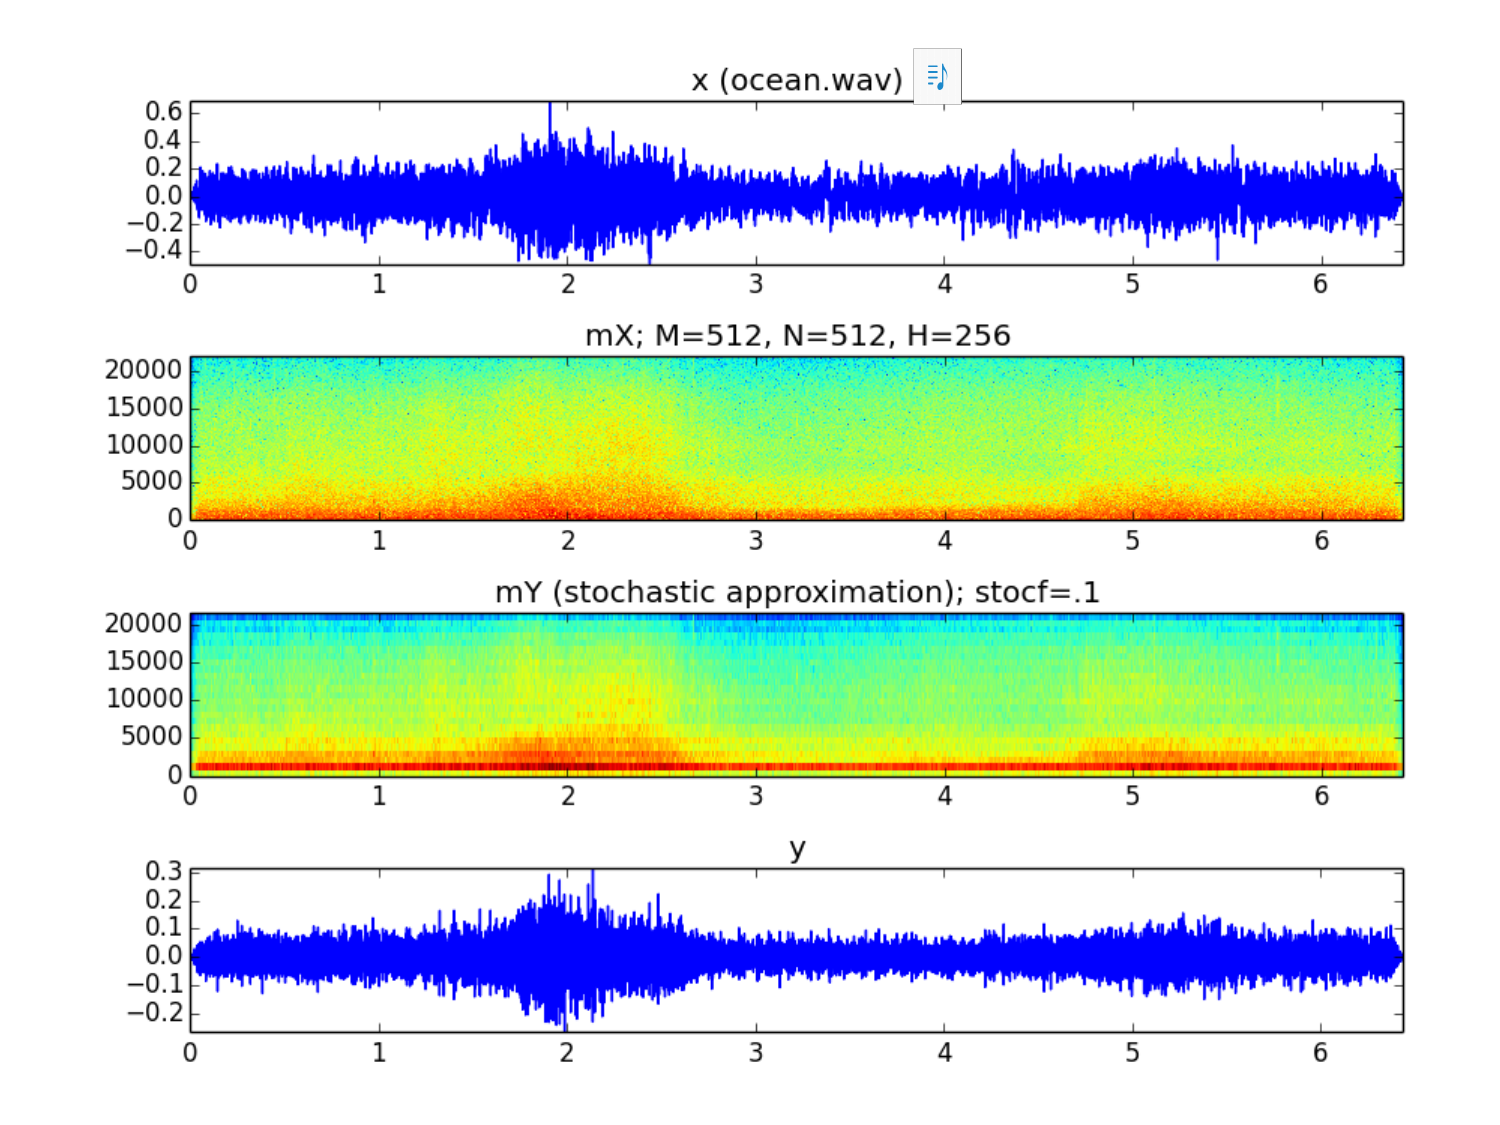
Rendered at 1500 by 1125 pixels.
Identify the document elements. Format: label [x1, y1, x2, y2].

picture [79, 41, 1430, 1092]
text_box [913, 47, 963, 105]
